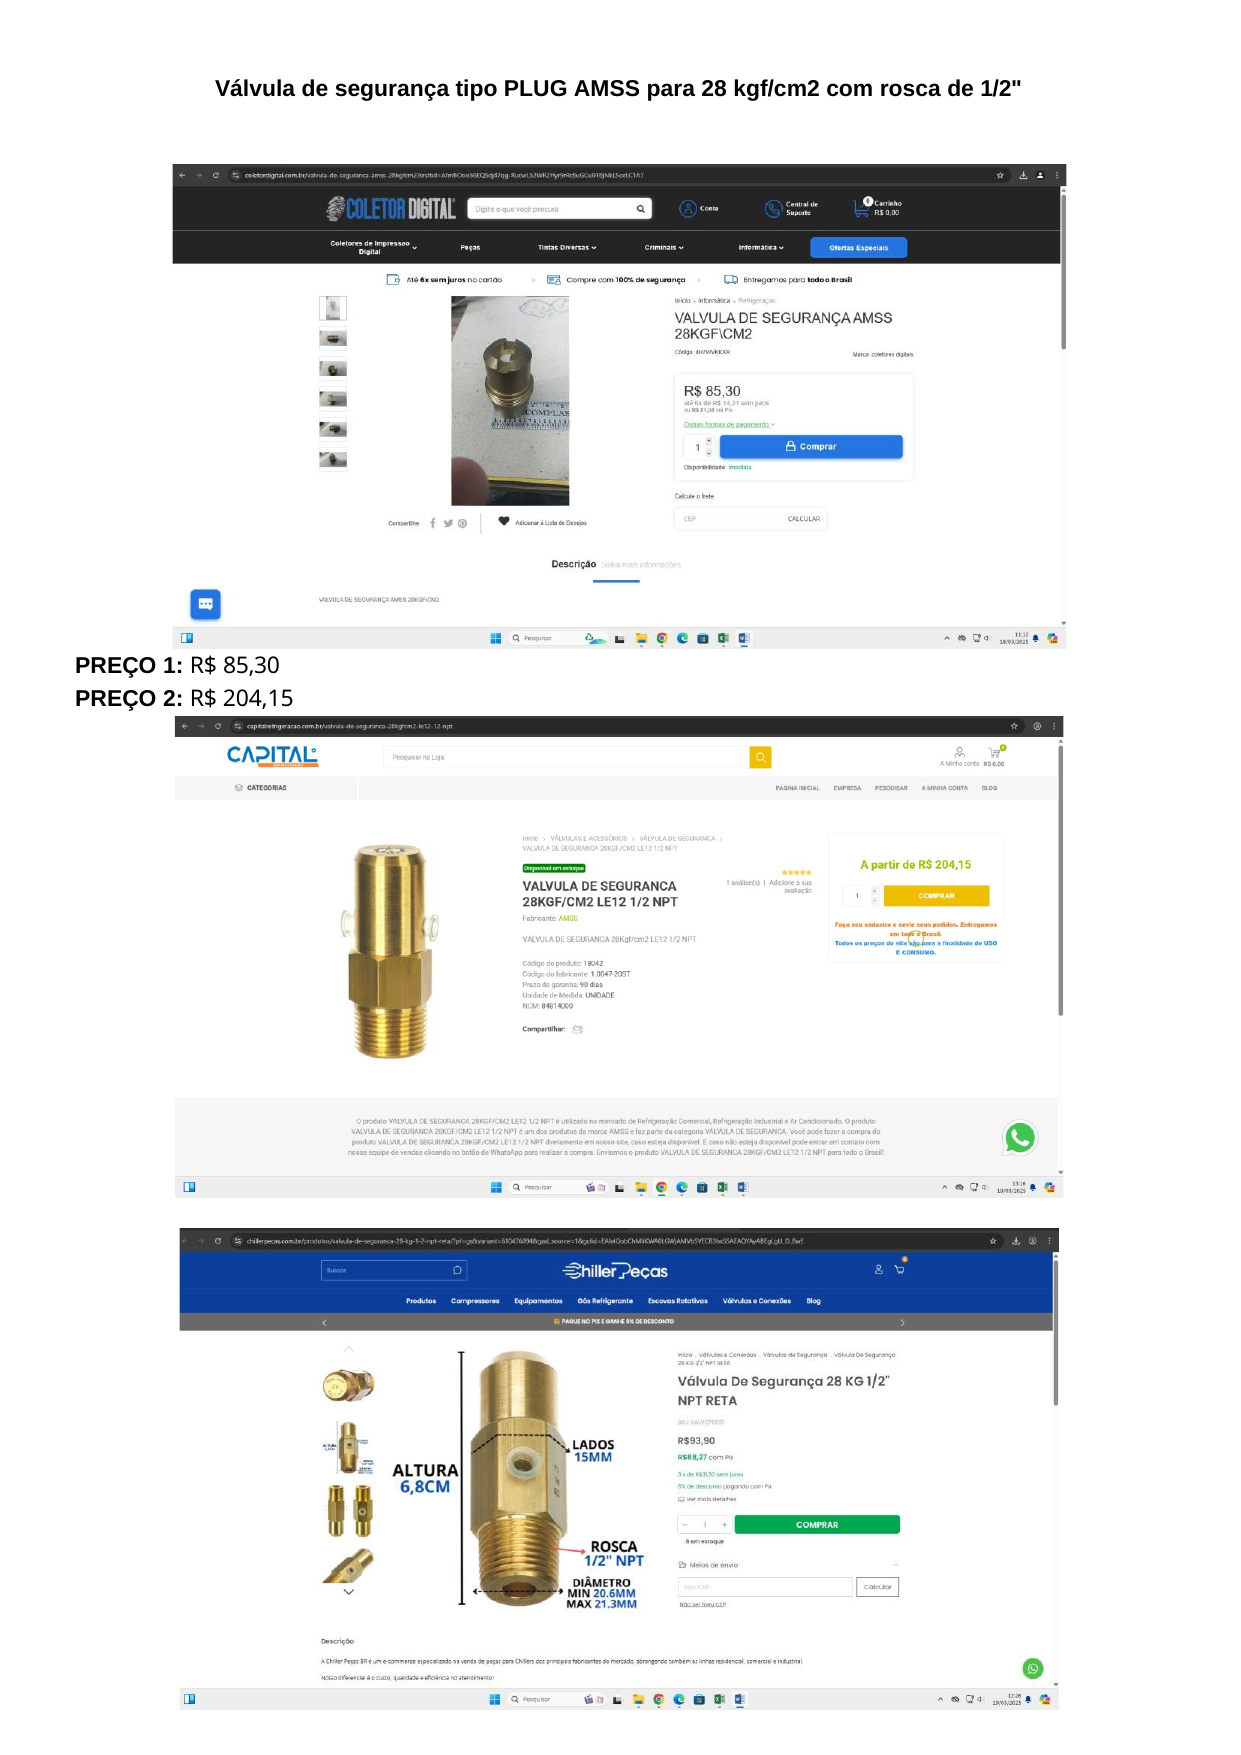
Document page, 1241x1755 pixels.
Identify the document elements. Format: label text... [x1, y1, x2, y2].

text PREÇO 1: R$ 85,30 [75, 136, 1137, 680]
text PREÇO 2: R$ 204,15 [75, 682, 1137, 713]
